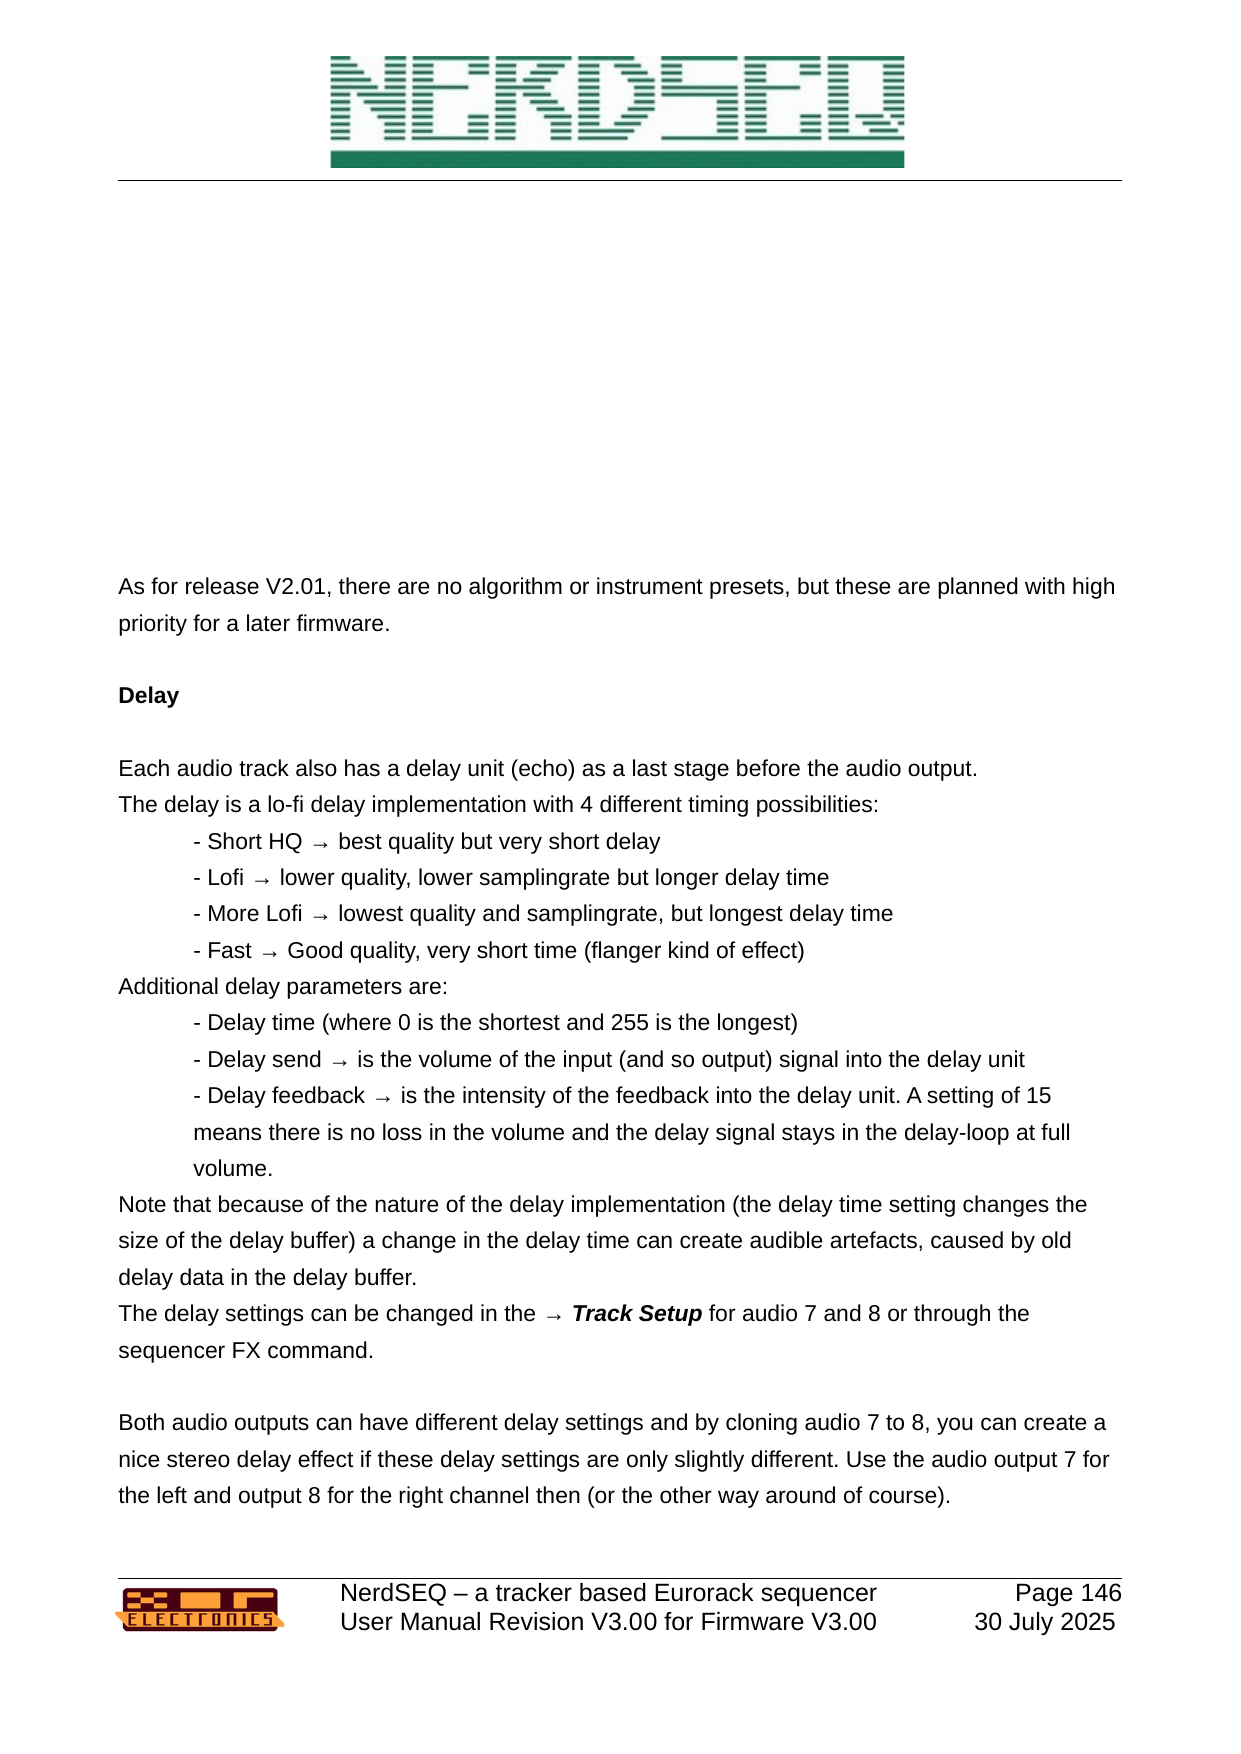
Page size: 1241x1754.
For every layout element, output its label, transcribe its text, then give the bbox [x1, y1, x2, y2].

text Each audio track also has a delay unit (echo) as a last stage before the audio output. [118, 755, 1122, 781]
text - Delay send → is the volume of the input (and so output) signal into the delay unit [193, 1046, 1122, 1072]
text - Short HQ → best quality but very short delay [193, 828, 1122, 854]
text Both audio outputs can have different delay settings and by cloning audio 7 to 8, you can create a nice stereo delay effect if these delay settings are only slightly different. Use the audio output 7 for the left and output 8 for the right channel then (or the other way around of course). [118, 1409, 1122, 1508]
text - Delay feedback → is the intensity of the feedback into the delay unit. A setting of 15 means there is no loss in the volume and the delay signal stays in the delay-loop at full volume. [193, 1082, 1122, 1181]
text - Delay time (where 0 is the shortest and 255 is the longest) [193, 1009, 1122, 1036]
text - Lofi → lower quality, lower samplingrate but longer delay time [193, 864, 1122, 890]
text The delay is a lo-fi delay implementation with 4 different timing possibilities: [118, 791, 1122, 818]
text - Fast → Good quality, very short time (flanger kind of effect) [193, 937, 1122, 963]
text Delay [118, 682, 1122, 708]
picture [330, 56, 905, 168]
text The delay settings can be changed in the → Track Setup for audio 7 and 8 or through the sequencer FX command. [118, 1300, 1122, 1363]
picture [115, 1584, 285, 1634]
text Additional delay parameters are: [118, 973, 1122, 999]
text - More Lofi → lowest quality and samplingrate, but longest delay time [193, 900, 1122, 927]
text As for release V2.01, there are no algorithm or instrument presets, but these are planned with high priority for a later firmware. [118, 573, 1122, 636]
text Note that because of the nature of the delay implementation (the delay time setting changes the size of the delay buffer) a change in the delay time can create audible artefacts, caused by old delay data in the delay buffer. [118, 1191, 1122, 1290]
